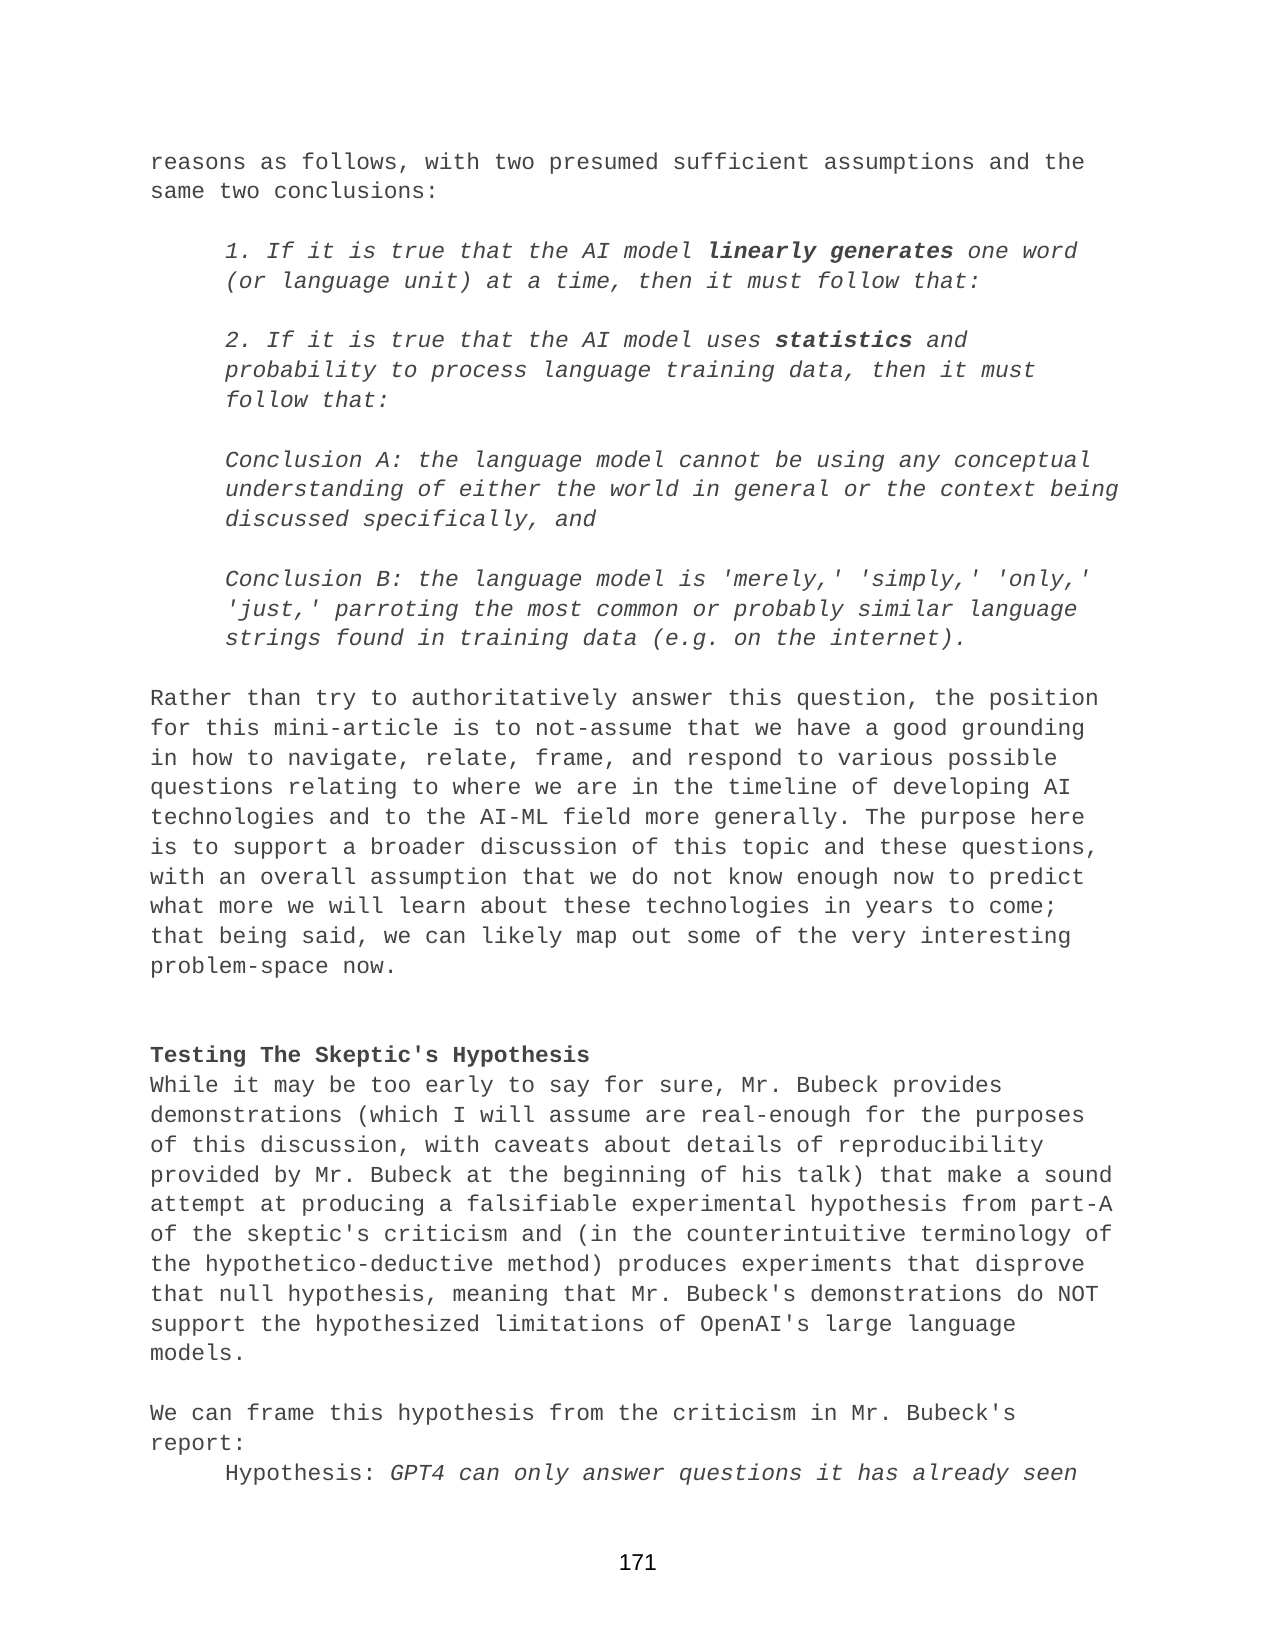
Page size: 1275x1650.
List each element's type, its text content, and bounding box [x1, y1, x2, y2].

text reasons as follows, with two presumed sufficient assumptions and the same two conclusions: [150, 150, 1125, 206]
text Testing The Skeptic's Hypothesis [150, 1044, 1125, 1070]
text 2. If it is true that the AI model uses statistics and probability to process language training data, then it must follow that: [225, 329, 1125, 414]
text We can frame this hypothesis from the criticism in Mr. Bubeck's report: [150, 1401, 1125, 1457]
text Rather than try to authoritatively answer this question, the position for this mini-article is to not-assume that we have a good grounding in how to navigate, relate, frame, and respond to various possible questions relating to where we are in the timeline of developing AI technologies and to the AI-ML field more generally. The purpose here is to support a broader discussion of this topic and these questions, with an overall assumption that we do not know enough now to predict what more we will learn about these technologies in years to come; that being said, we can likely map out some of the very interesting problem-space now. [150, 686, 1125, 980]
text Conclusion A: the language model cannot be using any conceptual understanding of either the world in general or the context being discussed specifically, and [225, 448, 1125, 533]
text While it may be too early to say for sure, Mr. Bubeck provides demonstrations (which I will assume are real-enough for the purposes of this discussion, with caveats about details of reproducibility provided by Mr. Bubeck at the beginning of his talk) that make a sound attempt at producing a falsifiable experimental hypothesis from part-A of the skeptic's criticism and (in the counterintuitive terminology of the hypothetico-deductive method) produces experiments that disprove that null hypothesis, meaning that Mr. Bubeck's demonstrations do NOT support the hypothesized limitations of OpenAI's large language models. [150, 1073, 1125, 1368]
text 1. If it is true that the AI model linearly generates one word (or language unit) at a time, then it must follow that: [225, 239, 1125, 295]
text Hypothesis: GPT4 can only answer questions it has already seen [225, 1461, 1125, 1487]
text Conclusion B: the language model is 'merely,' 'simply,' 'only,' 'just,' parroting the most common or probably similar language strings found in training data (e.g. on the internet). [225, 567, 1125, 653]
